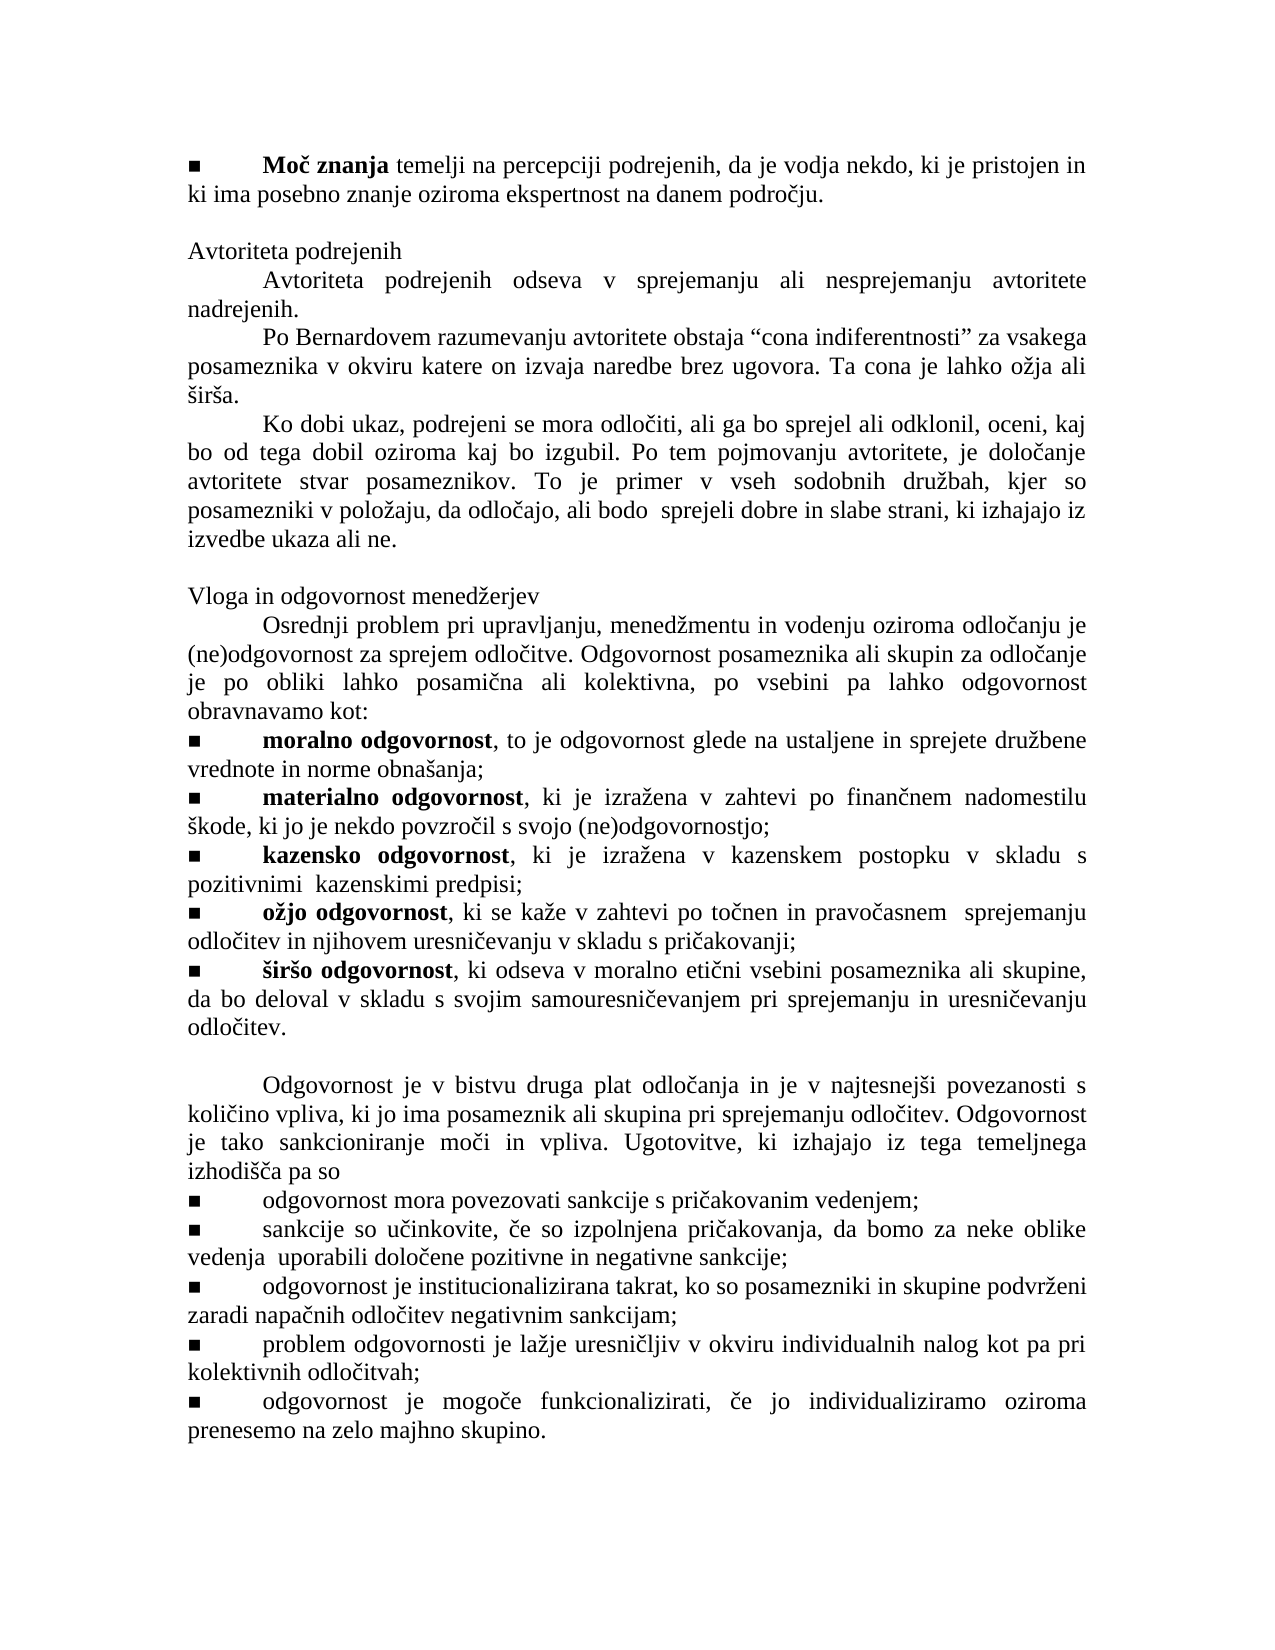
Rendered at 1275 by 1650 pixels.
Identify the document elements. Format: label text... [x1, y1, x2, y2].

list odgovornost je mogoče funkcionalizirati, če jo individualiziramo oziroma prenesemo na zelo majhno skupino. [187, 1386, 1087, 1444]
text Osrednji problem pri upravljanju, menedžmentu in vodenju oziroma odločanju je (ne)odgovornost za sprejem odločitve. Odgovornost posameznika ali skupin za odločanje je po obliki lahko posamična ali kolektivna, po vsebini pa lahko odgovornost obravnavamo kot: [187, 610, 1087, 725]
text Avtoriteta podrejenih odseva v sprejemanju ali nesprejemanju avtoritete nadrejenih. [187, 265, 1087, 322]
text Ko dobi ukaz, podrejeni se mora odločiti, ali ga bo sprejel ali odklonil, oceni, kaj bo od tega dobil oziroma kaj bo izgubil. Po tem pojmovanju avtoritete, je določanje avtoritete stvar posameznikov. To je primer v vseh sodobnih družbah, kjer so posamezniki v položaju, da odločajo, ali bodo sprejeli dobre in slabe strani, ki izhajajo iz izvedbe ukaza ali ne. [187, 409, 1087, 552]
text Odgovornost je v bistvu druga plat odločanja in je v najtesnejši povezanosti s količino vpliva, ki jo ima posameznik ali skupina pri sprejemanju odločitev. Odgovornost je tako sankcioniranje moči in vpliva. Ugotovitve, ki izhajajo iz tega temeljnega izhodišča pa so [187, 1070, 1087, 1185]
list ožjo odgovornost, ki se kaže v zahtevi po točnen in pravočasnem sprejemanju odločitev in njihovem uresničevanju v skladu s pričakovanji; [187, 897, 1087, 955]
list širšo odgovornost, ki odseva v moralno etični vsebini posameznika ali skupine, da bo deloval v skladu s svojim samouresničevanjem pri sprejemanju in uresničevanju odločitev. [187, 955, 1087, 1041]
list odgovornost je institucionalizirana takrat, ko so posamezniki in skupine podvrženi zaradi napačnih odločitev negativnim sankcijam; [187, 1271, 1087, 1329]
list sankcije so učinkovite, če so izpolnjena pričakovanja, da bomo za neke oblike vedenja uporabili določene pozitivne in negativne sankcije; [187, 1214, 1087, 1271]
list moralno odgovornost, to je odgovornost glede na ustaljene in sprejete družbene vrednote in norme obnašanja; [187, 725, 1087, 782]
list Moč znanja temelji na percepciji podrejenih, da je vodja nekdo, ki je pristojen in ki ima posebno znanje oziroma ekspertnost na danem področju. [187, 150, 1087, 207]
list materialno odgovornost, ki je izražena v zahtevi po finančnem nadomestilu škode, ki jo je nekdo povzročil s svojo (ne)odgovornostjo; [187, 782, 1087, 840]
list kazensko odgovornost, ki je izražena v kazenskem postopku v skladu s pozitivnimi kazenskimi predpisi; [187, 840, 1087, 897]
text Avtoriteta podrejenih [187, 236, 1087, 265]
text Po Bernardovem razumevanju avtoritete obstaja “cona indiferentnosti” za vsakega posameznika v okviru katere on izvaja naredbe brez ugovora. Ta cona je lahko ožja ali širša. [187, 322, 1087, 409]
list problem odgovornosti je lažje uresničljiv v okviru individualnih nalog kot pa pri kolektivnih odločitvah; [187, 1329, 1087, 1386]
text Vloga in odgovornost menedžerjev [187, 581, 1087, 610]
list odgovornost mora povezovati sankcije s pričakovanim vedenjem; [187, 1185, 1087, 1214]
